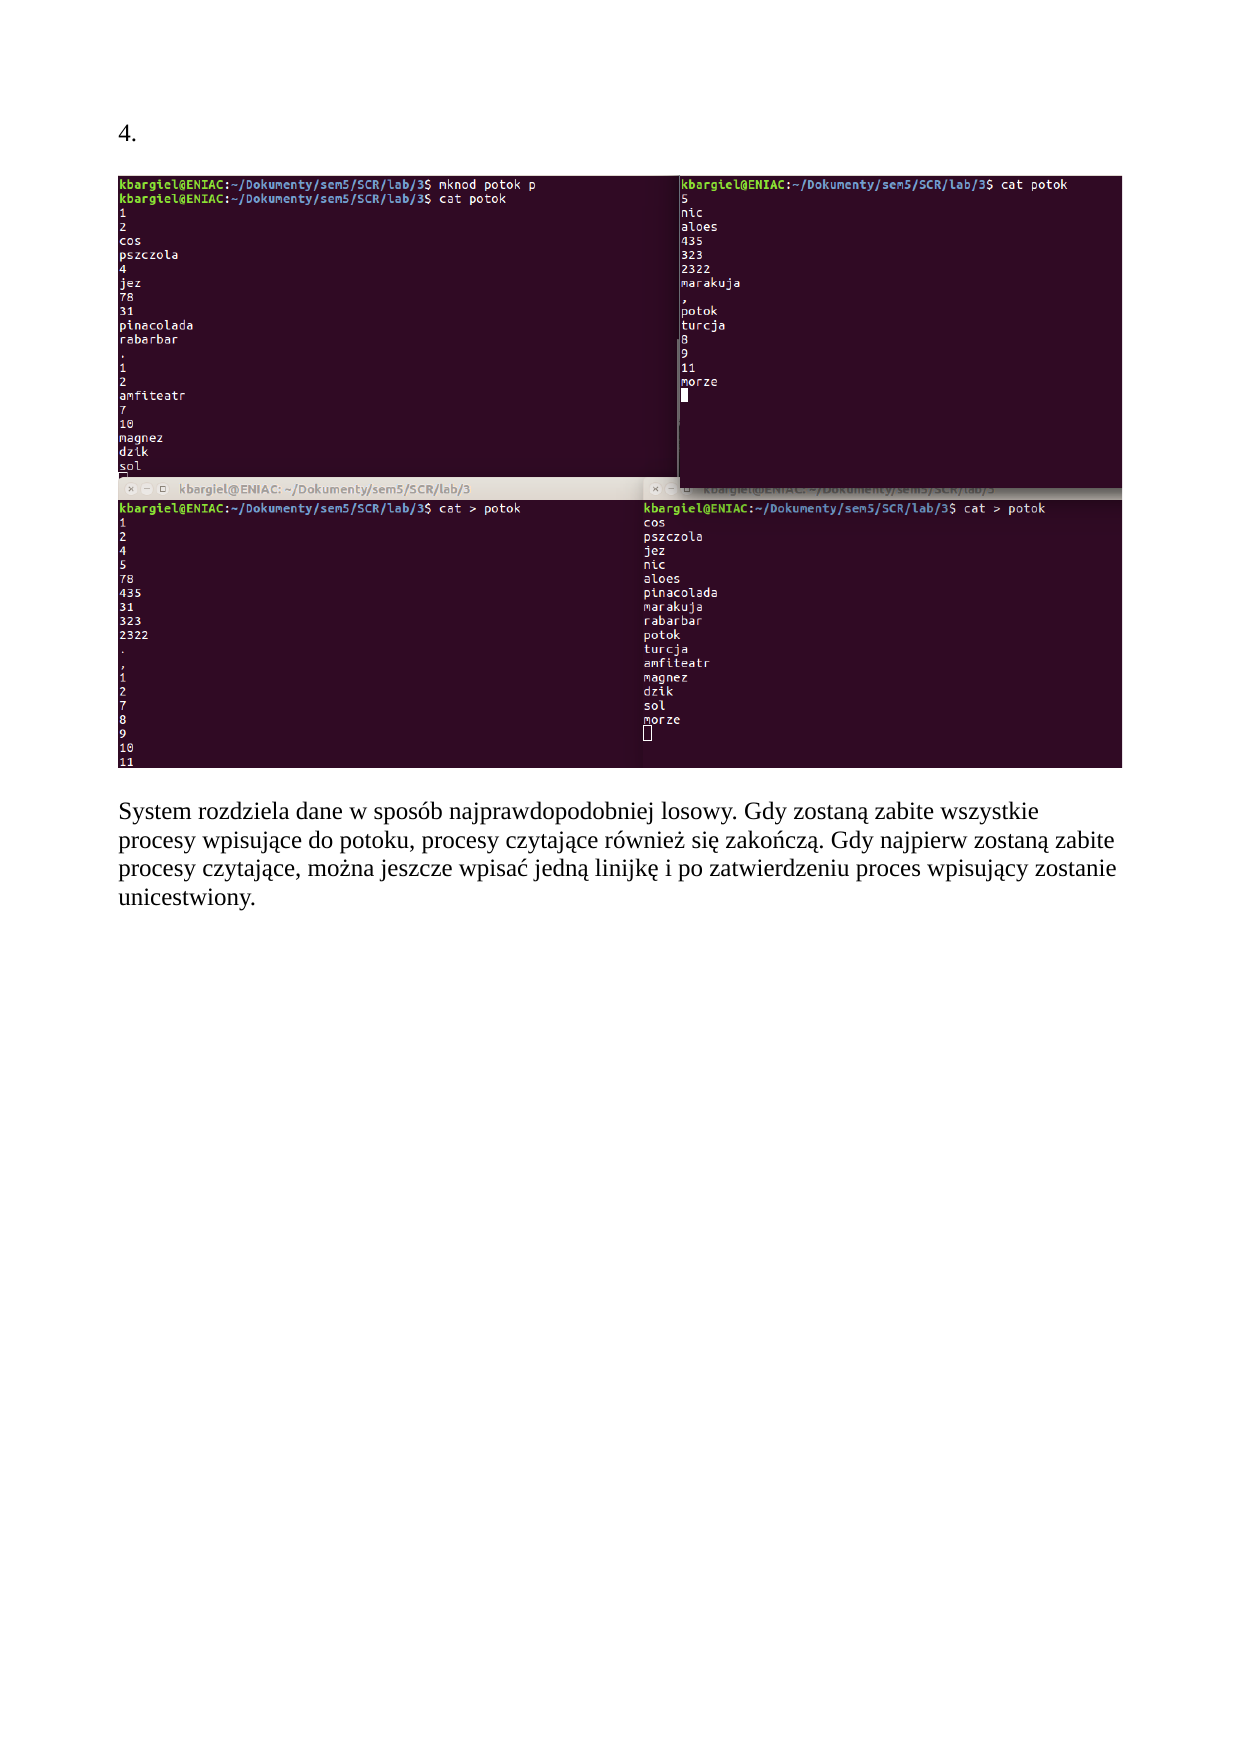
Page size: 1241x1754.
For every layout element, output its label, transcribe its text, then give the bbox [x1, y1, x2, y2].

text 4. [118, 118, 1122, 147]
picture [118, 175, 1123, 768]
text System rozdziela dane w sposób najprawdopodobniej losowy. Gdy zostaną zabite wszystkie procesy wpisujące do potoku, procesy czytające również się zakończą. Gdy najpierw zostaną zabite procesy czytające, można jeszcze wpisać jedną linijkę i po zatwierdzeniu proces wpisujący zostanie unicestwiony. [118, 796, 1122, 911]
